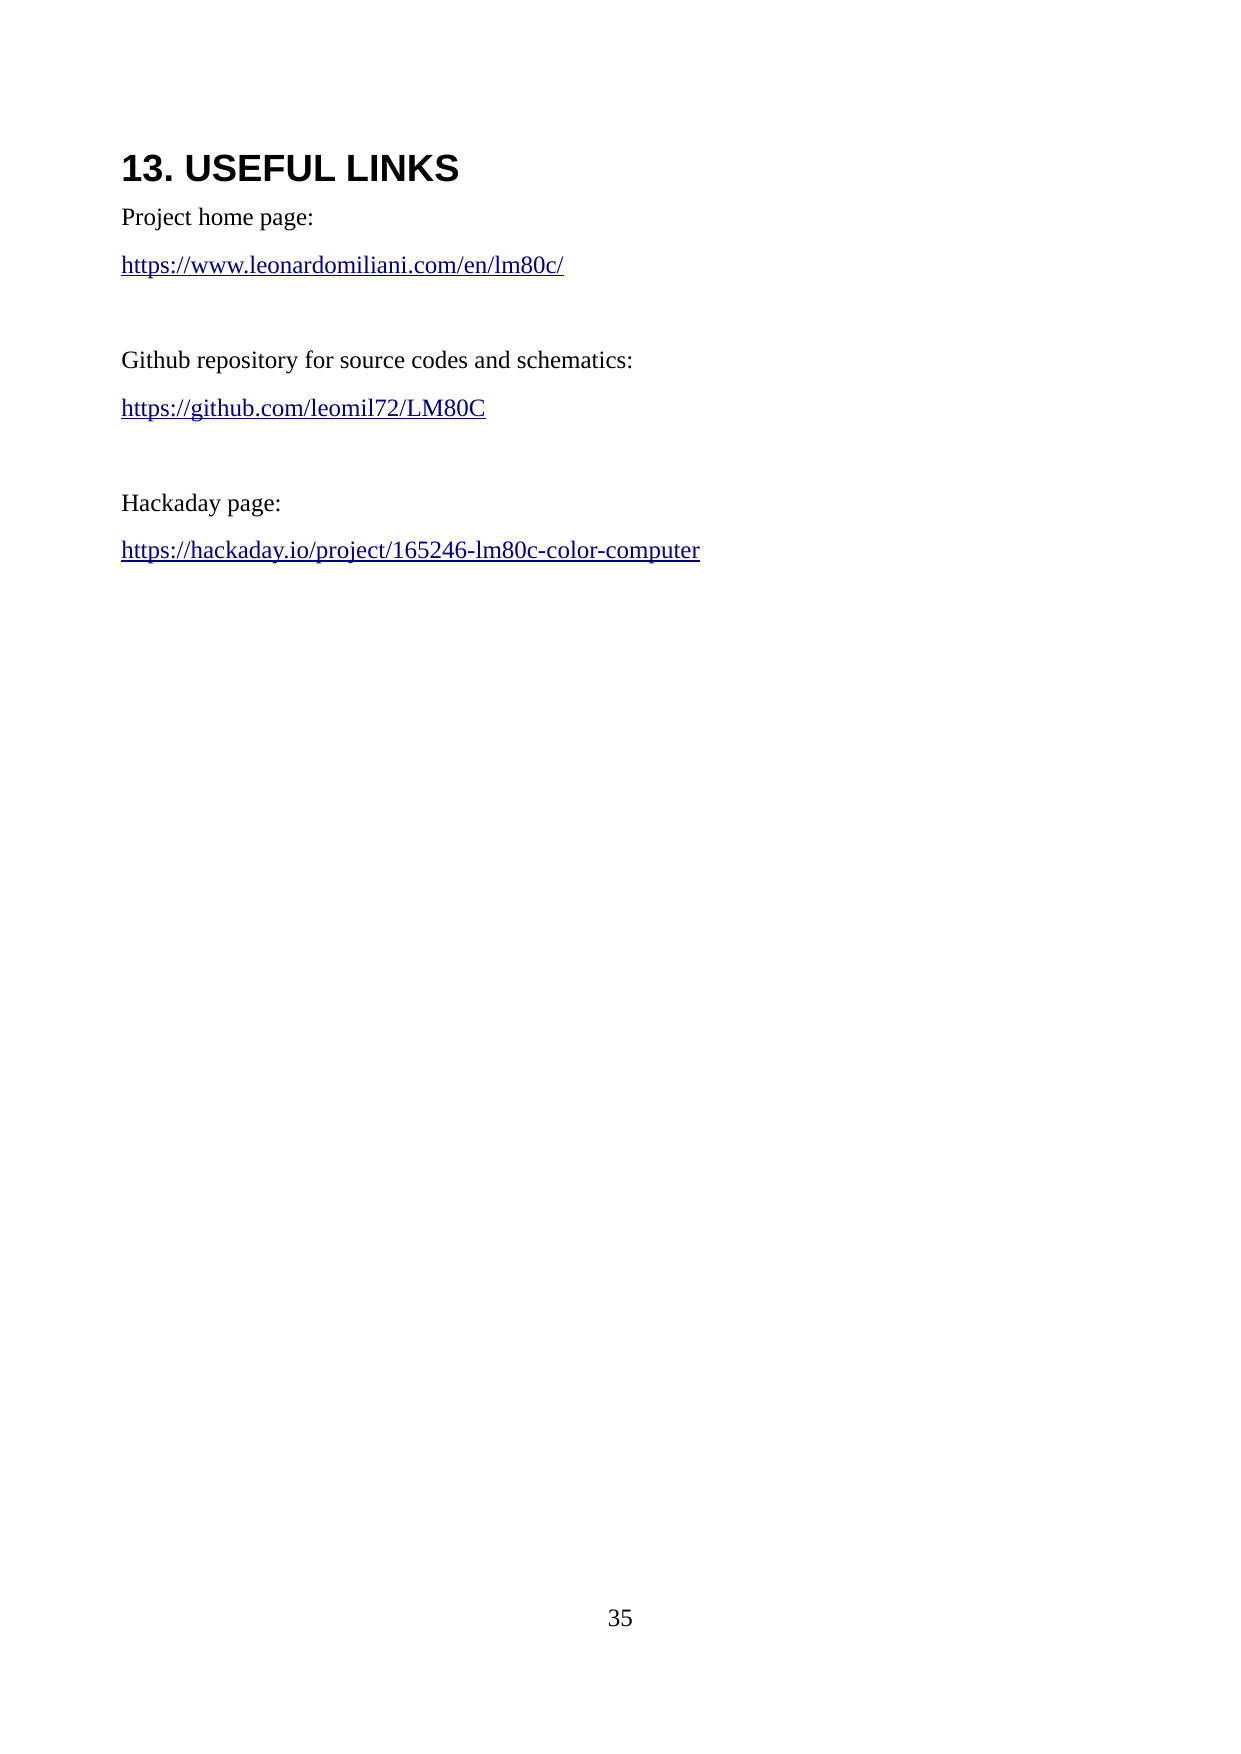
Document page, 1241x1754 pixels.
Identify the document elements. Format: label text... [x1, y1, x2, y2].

text https://github.com/leomil72/LM80C [121, 393, 1119, 421]
subtitle 13. USEFUL LINKS [121, 146, 1119, 190]
text Github repository for source codes and schematics: [121, 345, 1119, 374]
text Hackaday page: [121, 488, 1119, 517]
text https://hackaday.io/project/165246-lm80c-color-computer [121, 535, 1119, 564]
text Project home page: [121, 202, 1119, 231]
text https://www.leonardomiliani.com/en/lm80c/ [121, 250, 1119, 278]
